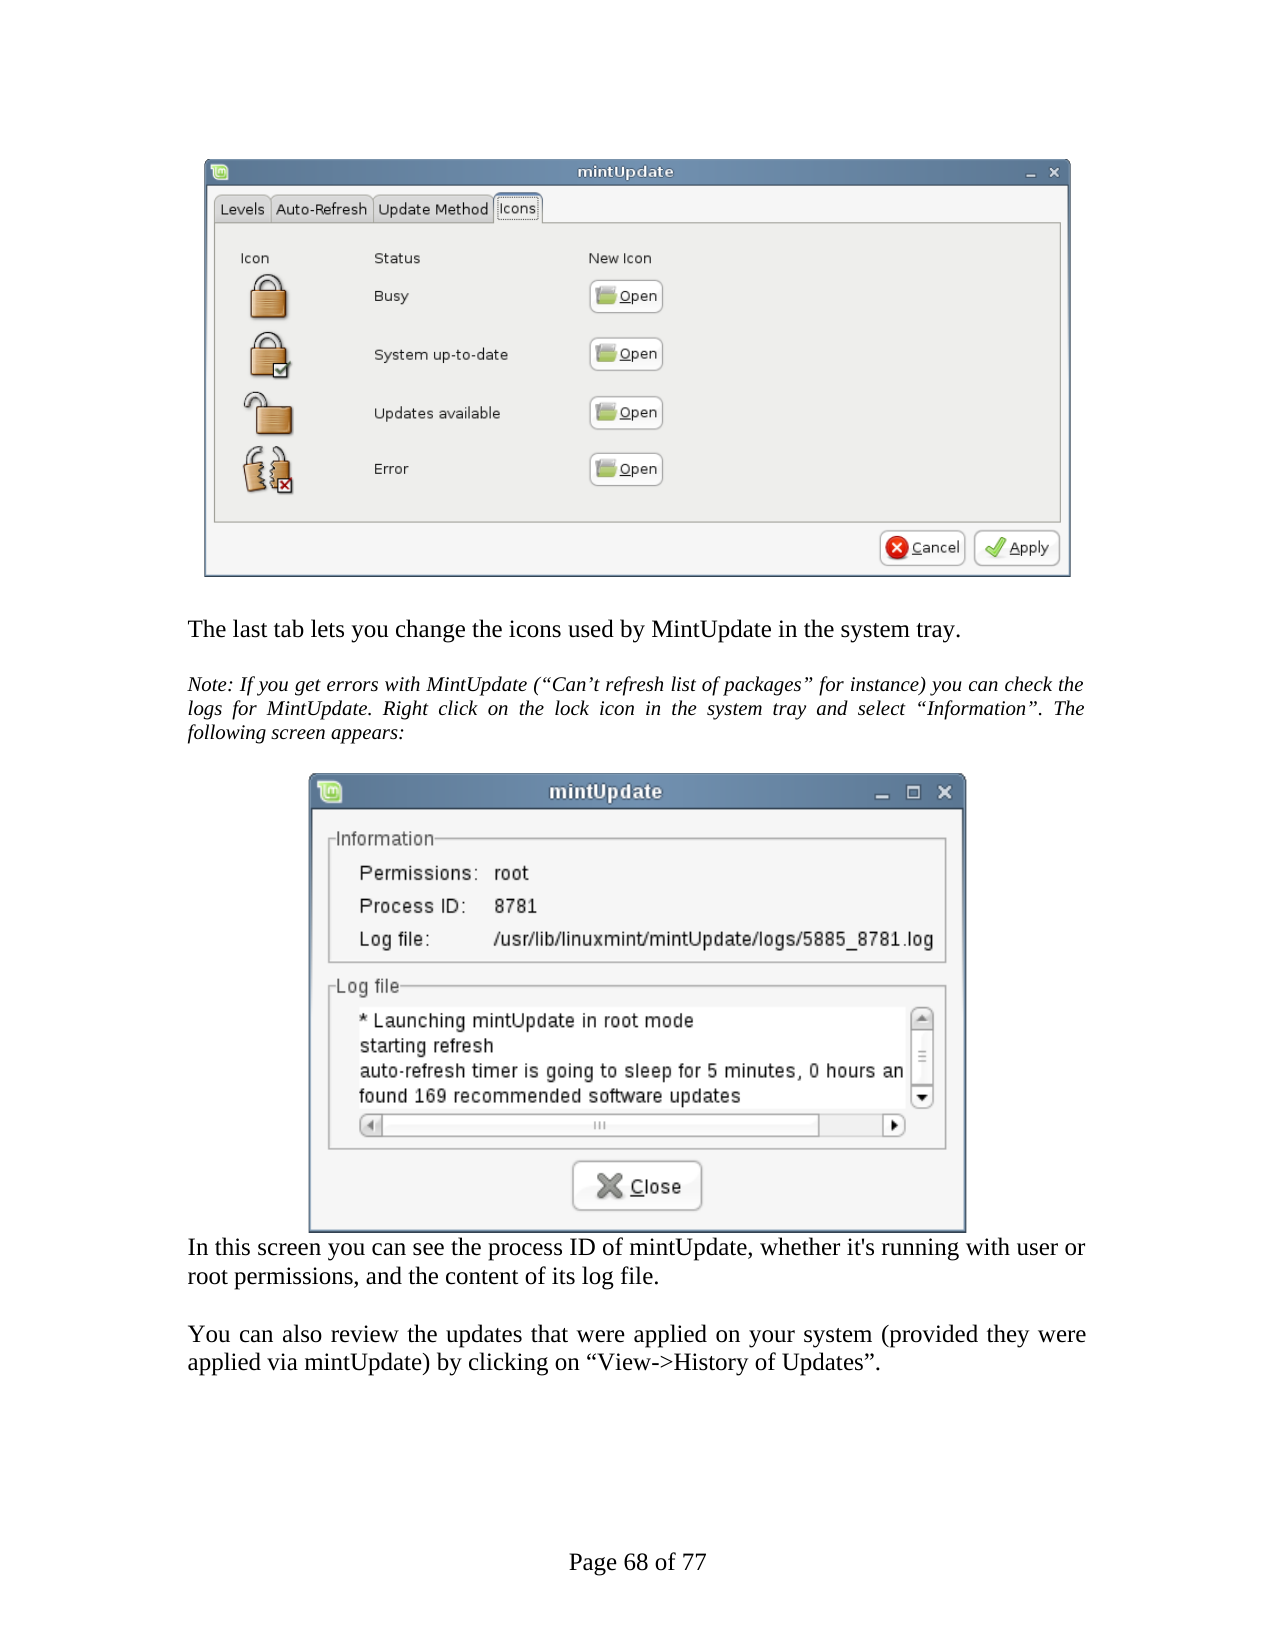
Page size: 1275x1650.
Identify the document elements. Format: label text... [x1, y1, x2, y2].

picture [204, 159, 1071, 577]
text You can also review the updates that were applied on your system (provided they were applied via mintUpdate) by clicking on “View->History of Updates”. [187, 1319, 1087, 1376]
text The last tab lets you change the icons used by MintUpdate in the system tray. [187, 614, 1087, 643]
text In this screen you can see the process ID of mintUpdate, whether it's running with user or root permissions, and the content of its log file. [187, 1014, 1087, 1290]
picture [308, 773, 967, 1233]
text Note: If you get errors with MintUpdate (“Can’t refresh list of packages” for instance) you can check the logs for MintUpdate. Right click on the lock icon in the system tray and select “Information”. The following screen appears: [187, 672, 1087, 744]
